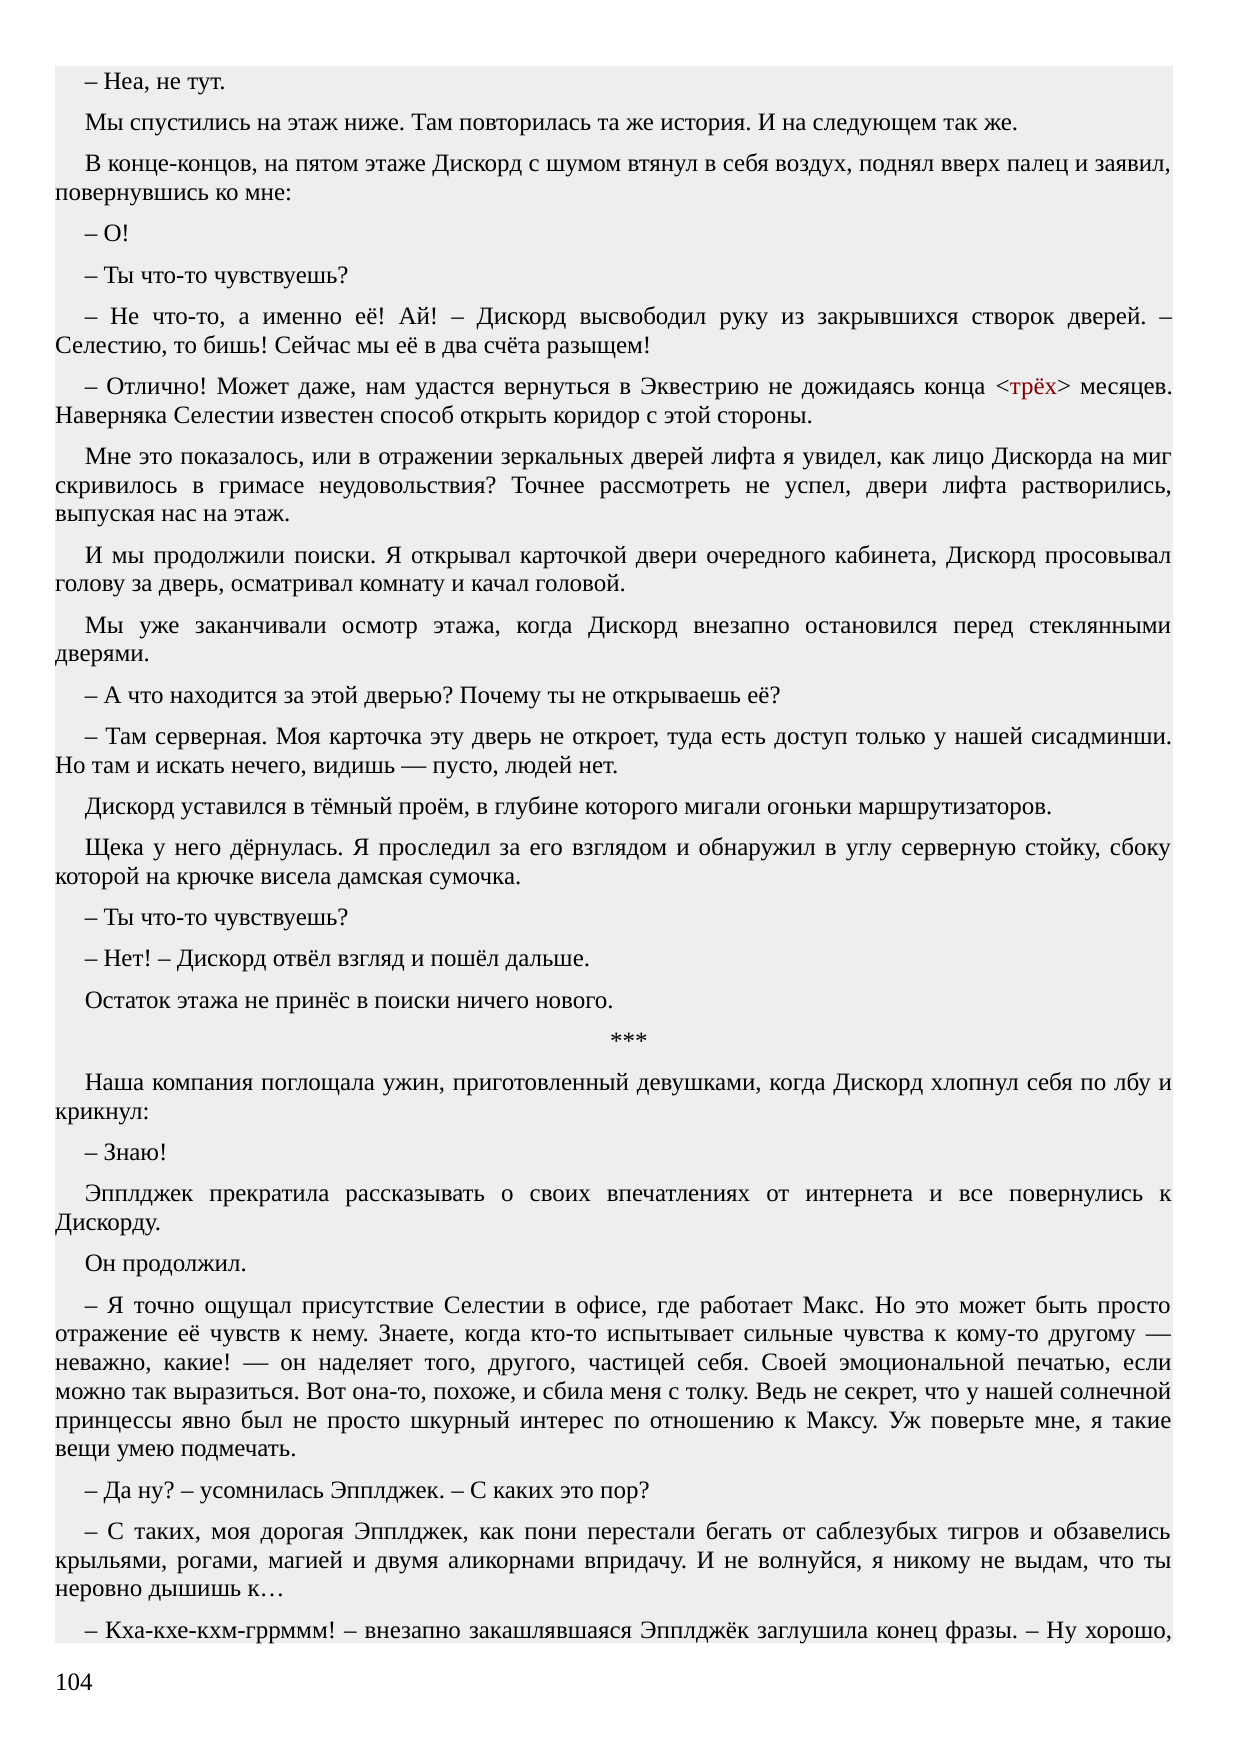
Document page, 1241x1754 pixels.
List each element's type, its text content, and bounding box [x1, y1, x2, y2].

text И мы продолжили поиски. Я открывал карточкой двери очередного кабинета, Дискорд просовывал голову за дверь, осматривал комнату и качал головой. [55, 540, 1173, 597]
text Он продолжил. [55, 1248, 1173, 1277]
text – Там серверная. Моя карточка эту дверь не откроет, туда есть доступ только у нашей сисадминши. Но там и искать нечего, видишь — пусто, людей нет. [55, 721, 1173, 778]
text – Я точно ощущал присутствие Селестии в офисе, где работает Макс. Но это может быть просто отражение её чувств к нему. Знаете, когда кто-то испытывает сильные чувства к кому-то другому — неважно, какие! — он наделяет того, другого, частицей себя. Своей эмоциональной печатью, если можно так выразиться. Вот она-то, похоже, и сбила меня с толку. Ведь не секрет, что у нашей солнечной принцессы явно был не просто шкурный интерес по отношению к Максу. Уж поверьте мне, я такие вещи умею подмечать. [55, 1290, 1173, 1462]
text Мы уже заканчивали осмотр этажа, когда Дискорд внезапно остановился перед стеклянными дверями. [55, 610, 1173, 667]
text Остаток этажа не принёс в поиски ничего нового. [55, 985, 1173, 1013]
text – Не что-то, а именно её! Ай! – Дискорд высвободил руку из закрывшихся створок дверей. – Селестию, то бишь! Сейчас мы её в два счёта разыщем! [55, 301, 1173, 358]
text В конце-концов, на пятом этаже Дискорд с шумом втянул в себя воздух, поднял вверх палец и заявил, повернувшись ко мне: [55, 148, 1173, 206]
text – С таких, моя дорогая Эпплджек, как пони перестали бегать от саблезубых тигров и обзавелись крыльями, рогами, магией и двумя аликорнами впридачу. И не волнуйся, я никому не выдам, что ты неровно дышишь к… [55, 1516, 1173, 1602]
text Мы спустились на этаж ниже. Там повторилась та же история. И на следующем так же. [55, 107, 1173, 136]
text – А что находится за этой дверью? Почему ты не открываешь её? [55, 680, 1173, 708]
text Эпплджек прекратила рассказывать о своих впечатлениях от интернета и все повернулись к Дискорду. [55, 1178, 1173, 1236]
text – Ты что-то чувствуешь? [55, 902, 1173, 931]
text – Ты что-то чувствуешь? [55, 260, 1173, 288]
text – О! [55, 218, 1173, 247]
text Мне это показалось, или в отражении зеркальных дверей лифта я увидел, как лицо Дискорда на миг скривилось в гримасе неудовольствия? Точнее рассмотреть не успел, двери лифта растворились, выпуская нас на этаж. [55, 441, 1173, 527]
text – Неа, не тут. [55, 66, 1173, 95]
text Щека у него дёрнулась. Я проследил за его взглядом и обнаружил в углу серверную стойку, сбоку которой на крючке висела дамская сумочка. [55, 832, 1173, 890]
text – Нет! – Дискорд отвёл взгляд и пошёл дальше. [55, 943, 1173, 972]
text *** [55, 1026, 1173, 1055]
text – Знаю! [55, 1137, 1173, 1166]
text – Кха-кхе-кхм-гррммм! – внезапно закашлявшаяся Эпплджёк заглушила конец фразы. – Ну хорошо, [55, 1615, 1173, 1643]
text Наша компания поглощала ужин, приготовленный девушками, когда Дискорд хлопнул себя по лбу и крикнул: [55, 1067, 1173, 1125]
text – Отлично! Может даже, нам удастся вернуться в Эквестрию не дожидаясь конца <трёх> месяцев. Наверняка Селестии известен способ открыть коридор с этой стороны. [55, 371, 1173, 428]
text – Да ну? – усомнилась Эпплджек. – С каких это пор? [55, 1475, 1173, 1503]
text Дискорд уставился в тёмный проём, в глубине которого мигали огоньки маршрутизаторов. [55, 791, 1173, 820]
